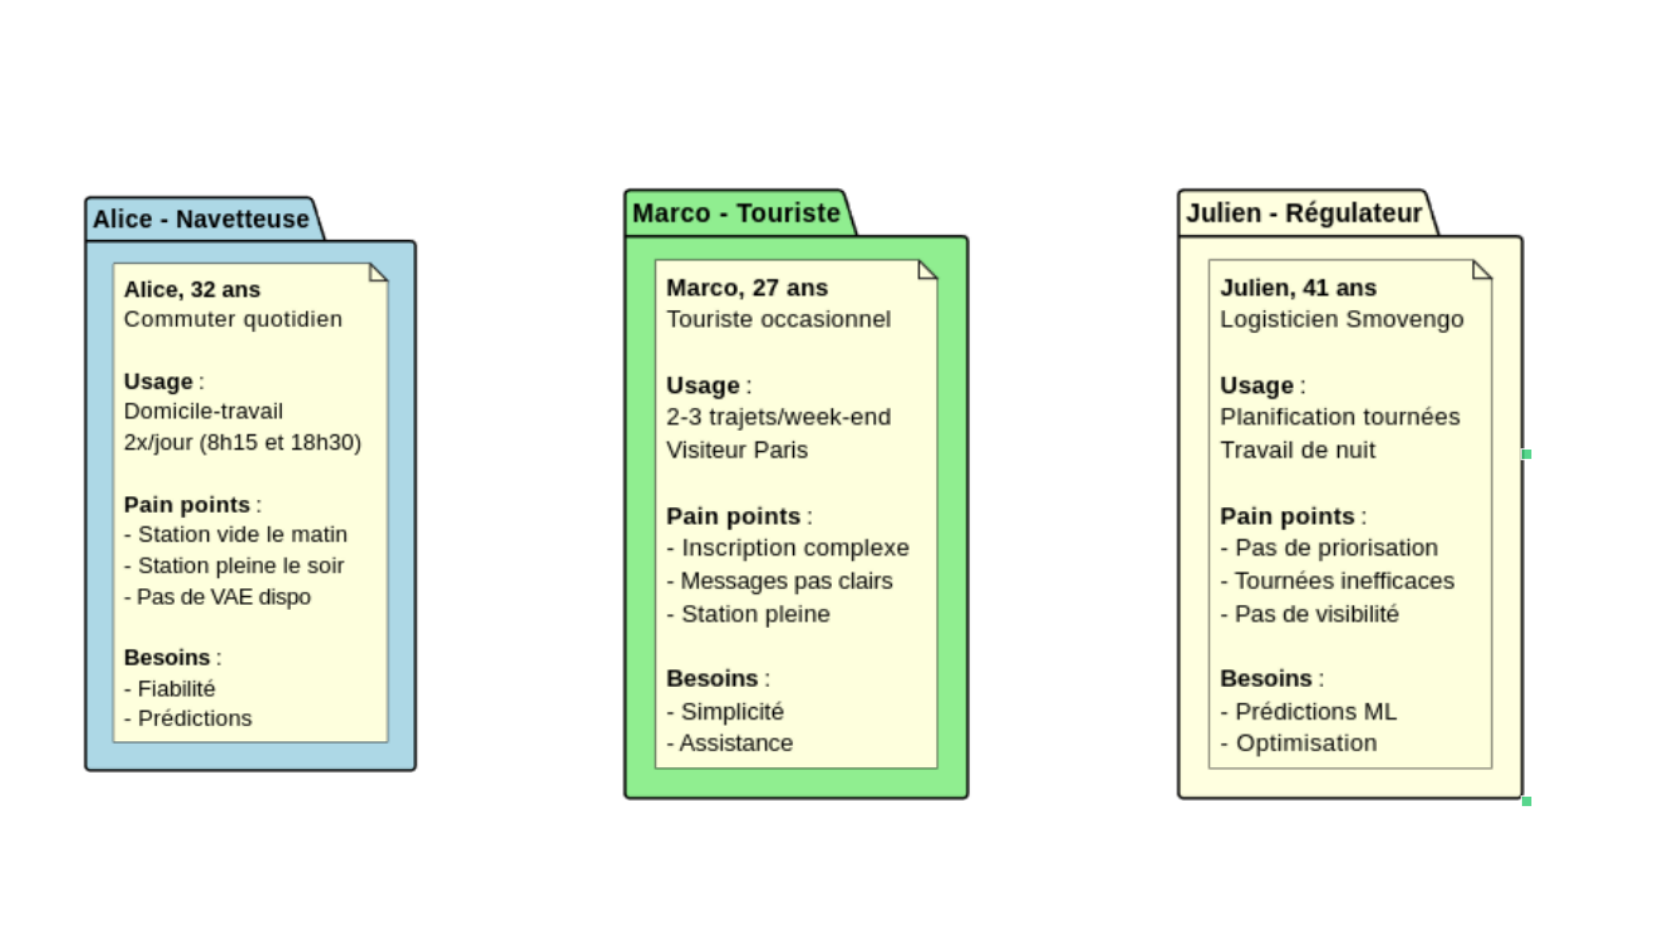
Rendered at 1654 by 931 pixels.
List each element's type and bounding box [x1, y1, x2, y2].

picture [600, 187, 978, 826]
picture [1162, 187, 1541, 826]
picture [75, 187, 431, 788]
